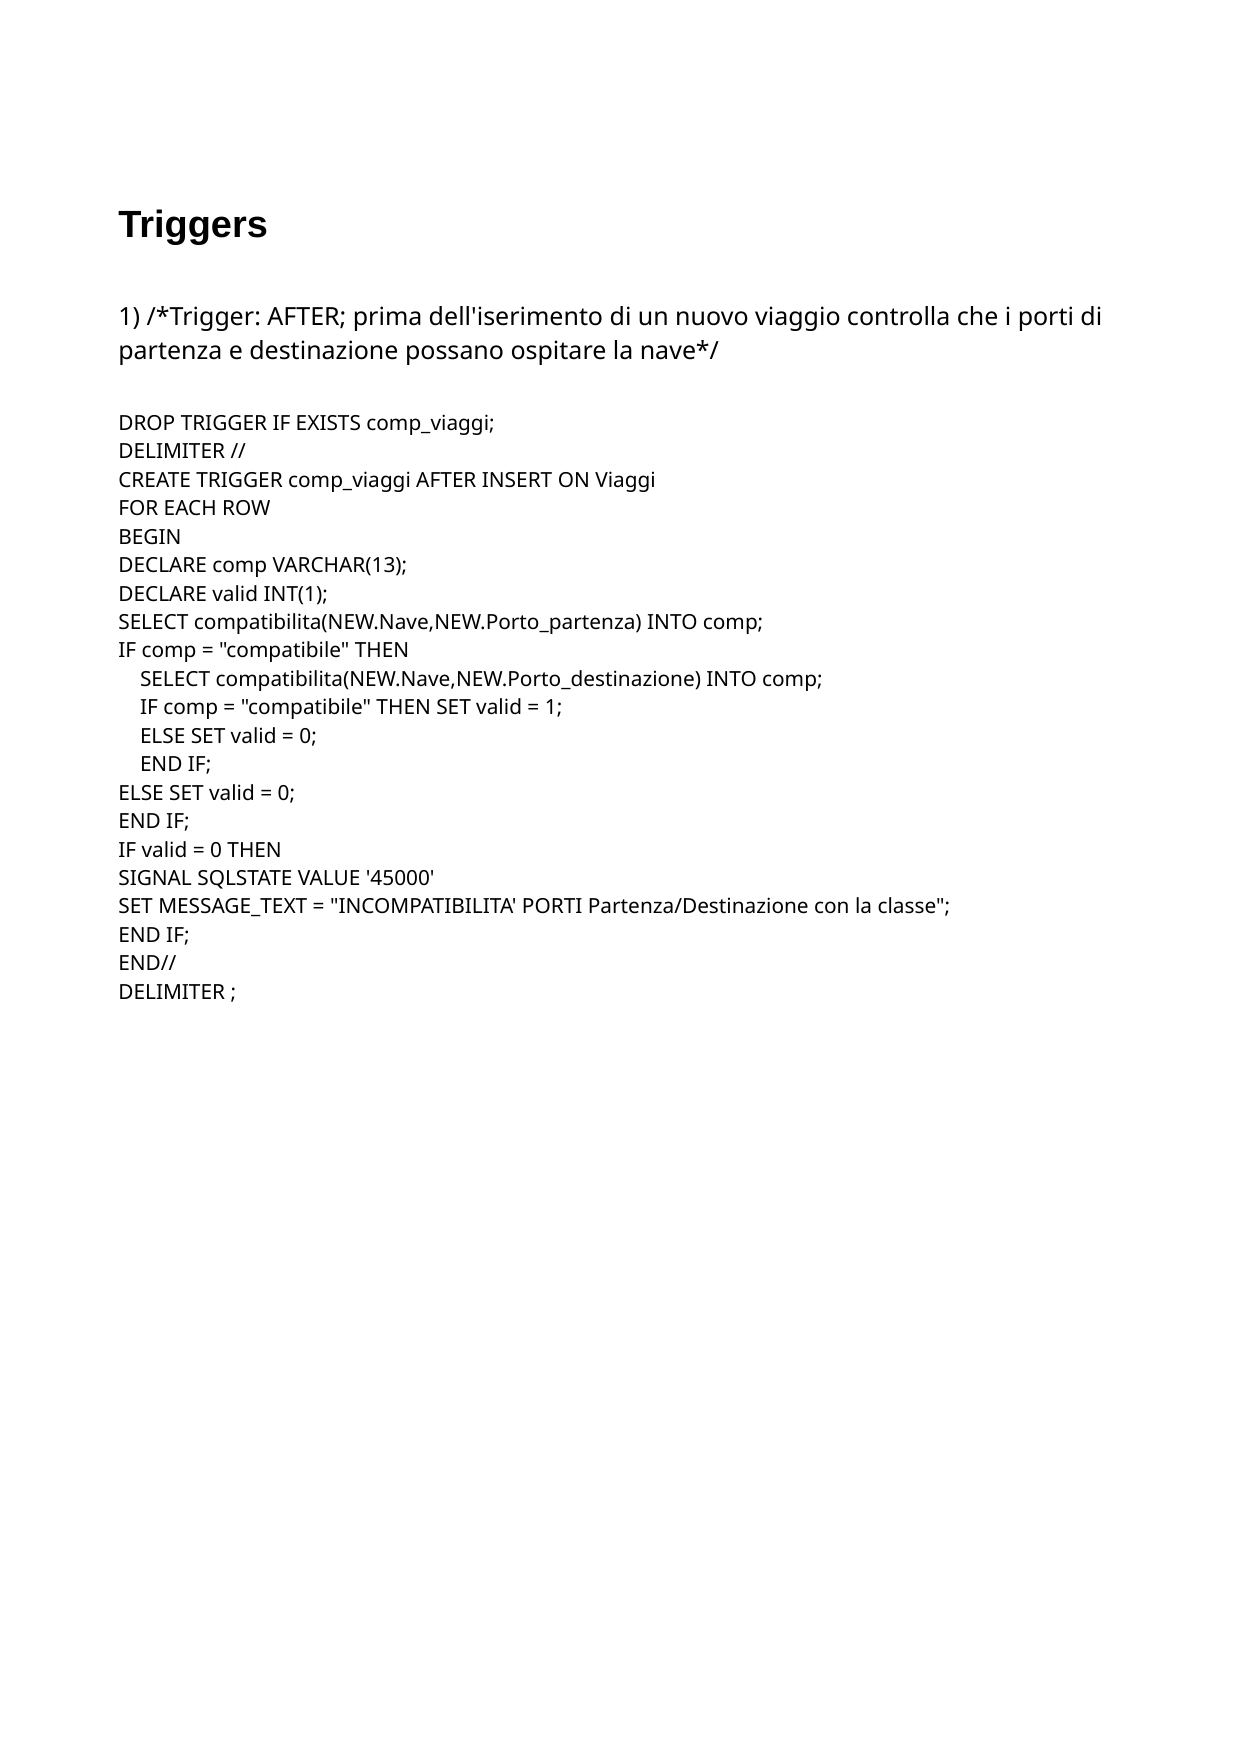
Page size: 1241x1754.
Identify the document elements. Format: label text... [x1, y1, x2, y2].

text DELIMITER ; [118, 977, 1122, 1005]
text DROP TRIGGER IF EXISTS comp_viaggi; [118, 408, 1122, 437]
subtitle Triggers [118, 201, 1122, 245]
text END IF; [118, 749, 1122, 778]
text ELSE SET valid = 0; [118, 721, 1122, 749]
text DELIMITER // [118, 437, 1122, 465]
text ELSE SET valid = 0; [118, 778, 1122, 806]
text END// [118, 948, 1122, 977]
text END IF; [118, 806, 1122, 835]
text END IF; [118, 920, 1122, 948]
text CREATE TRIGGER comp_viaggi AFTER INSERT ON Viaggi [118, 465, 1122, 493]
text IF comp = "compatibile" THEN [118, 636, 1122, 664]
text FOR EACH ROW [118, 493, 1122, 522]
text 1) /*Trigger: AFTER; prima dell'iserimento di un nuovo viaggio controlla che i porti di partenza e destinazione possano ospitare la nave*/ [118, 299, 1122, 367]
text IF comp = "compatibile" THEN SET valid = 1; [118, 692, 1122, 721]
text SIGNAL SQLSTATE VALUE '45000' [118, 863, 1122, 892]
text DECLARE comp VARCHAR(13); [118, 550, 1122, 579]
text BEGIN [118, 522, 1122, 550]
text SET MESSAGE_TEXT = "INCOMPATIBILITA' PORTI Partenza/Destinazione con la classe"; [118, 892, 1122, 920]
text IF valid = 0 THEN [118, 835, 1122, 863]
text SELECT compatibilita(NEW.Nave,NEW.Porto_destinazione) INTO comp; [118, 664, 1122, 692]
text DECLARE valid INT(1); [118, 579, 1122, 607]
text SELECT compatibilita(NEW.Nave,NEW.Porto_partenza) INTO comp; [118, 607, 1122, 636]
